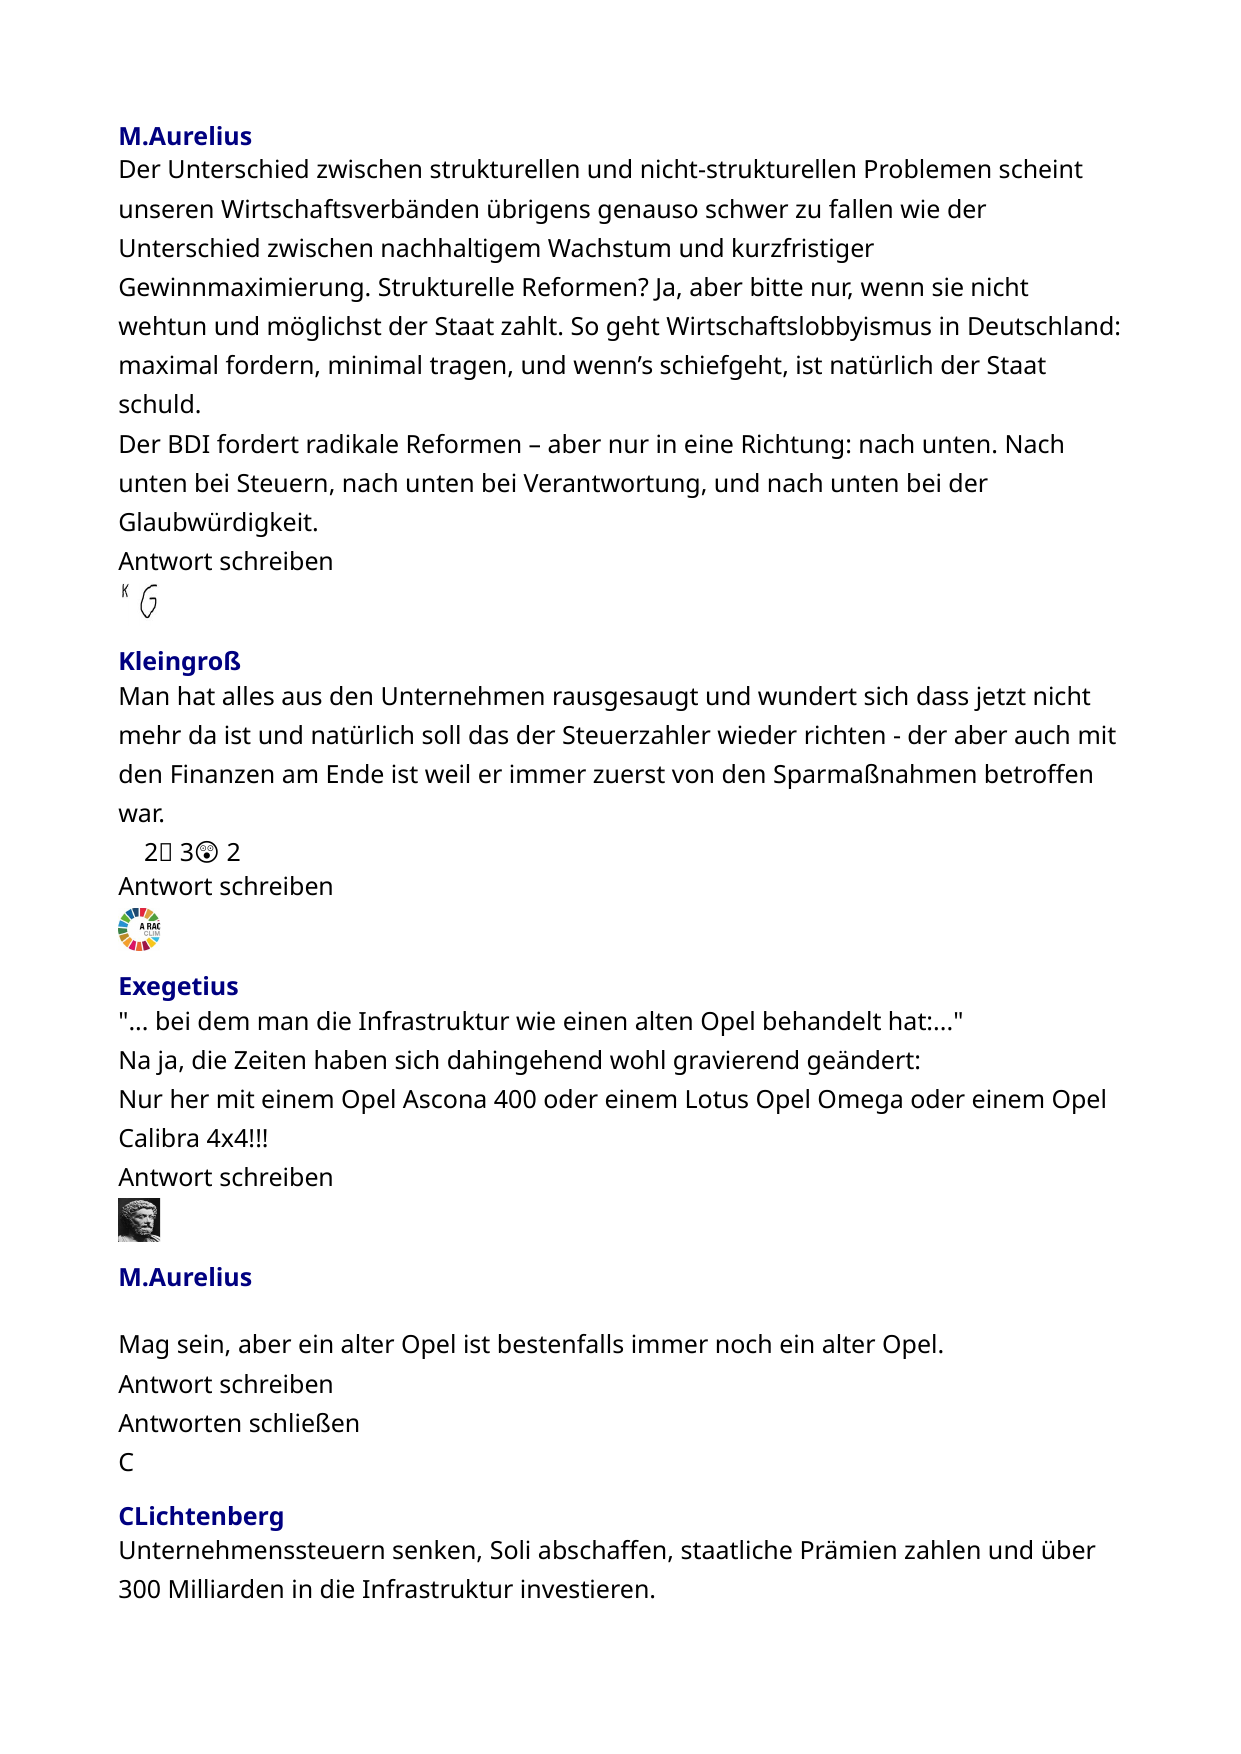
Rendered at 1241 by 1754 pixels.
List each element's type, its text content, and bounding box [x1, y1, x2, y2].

text "... bei dem man die Infrastruktur wie einen alten Opel behandelt hat:..." [118, 1003, 1122, 1037]
text 🙁 2🤨 3😲 2 [118, 835, 1122, 869]
text Antwort schreiben [118, 1160, 1122, 1194]
text Antwort schreiben [118, 1366, 1122, 1400]
text Nur her mit einem Opel Ascona 400 oder einem Lotus Opel Omega oder einem Opel Calibra 4x4!!! [118, 1081, 1122, 1155]
text Antwort schreiben [118, 869, 1122, 903]
text Unternehmenssteuern senken, Soli abschaffen, staatliche Prämien zahlen und über 300 Milliarden in die Infrastruktur investieren. [118, 1532, 1122, 1606]
picture [118, 1198, 161, 1242]
text Man hat alles aus den Unternehmen rausgesaugt und wundert sich dass jetzt nicht mehr da ist und natürlich soll das der Steuerzahler wieder richten - der aber auch mit den Finanzen am Ende ist weil er immer zuerst von den Sparmaßnahmen betroffen war. [118, 678, 1122, 830]
picture [118, 908, 161, 951]
subtitle CLichtenberg [118, 1498, 1122, 1532]
subtitle Exegetius [118, 969, 1122, 1003]
text Antworten schließen [118, 1405, 1122, 1439]
subtitle M.Aurelius [118, 118, 1122, 152]
subtitle Kleingroß [118, 644, 1122, 678]
text Der BDI fordert radikale Reformen – aber nur in eine Richtung: nach unten. Nach unten bei Steuern, nach unten bei Verantwortung, und nach unten bei der Glaubwürdigkeit. [118, 426, 1122, 539]
picture [118, 583, 161, 626]
text Antwort schreiben [118, 544, 1122, 578]
subtitle M.Aurelius [118, 1260, 1122, 1294]
text Na ja, die Zeiten haben sich dahingehend wohl gravierend geändert: [118, 1042, 1122, 1076]
text Mag sein, aber ein alter Opel ist bestenfalls immer noch ein alter Opel. [118, 1327, 1122, 1361]
text Der Unterschied zwischen strukturellen und nicht-strukturellen Problemen scheint unseren Wirtschaftsverbänden übrigens genauso schwer zu fallen wie der Unterschied zwischen nachhaltigem Wachstum und kurzfristiger Gewinnmaximierung. Strukturelle Reformen? Ja, aber bitte nur, wenn sie nicht wehtun und möglichst der Staat zahlt. So geht Wirtschaftslobbyismus in Deutschland: maximal fordern, minimal tragen, und wenn’s schiefgeht, ist natürlich der Staat schuld. [118, 152, 1122, 421]
text C [118, 1444, 1122, 1479]
